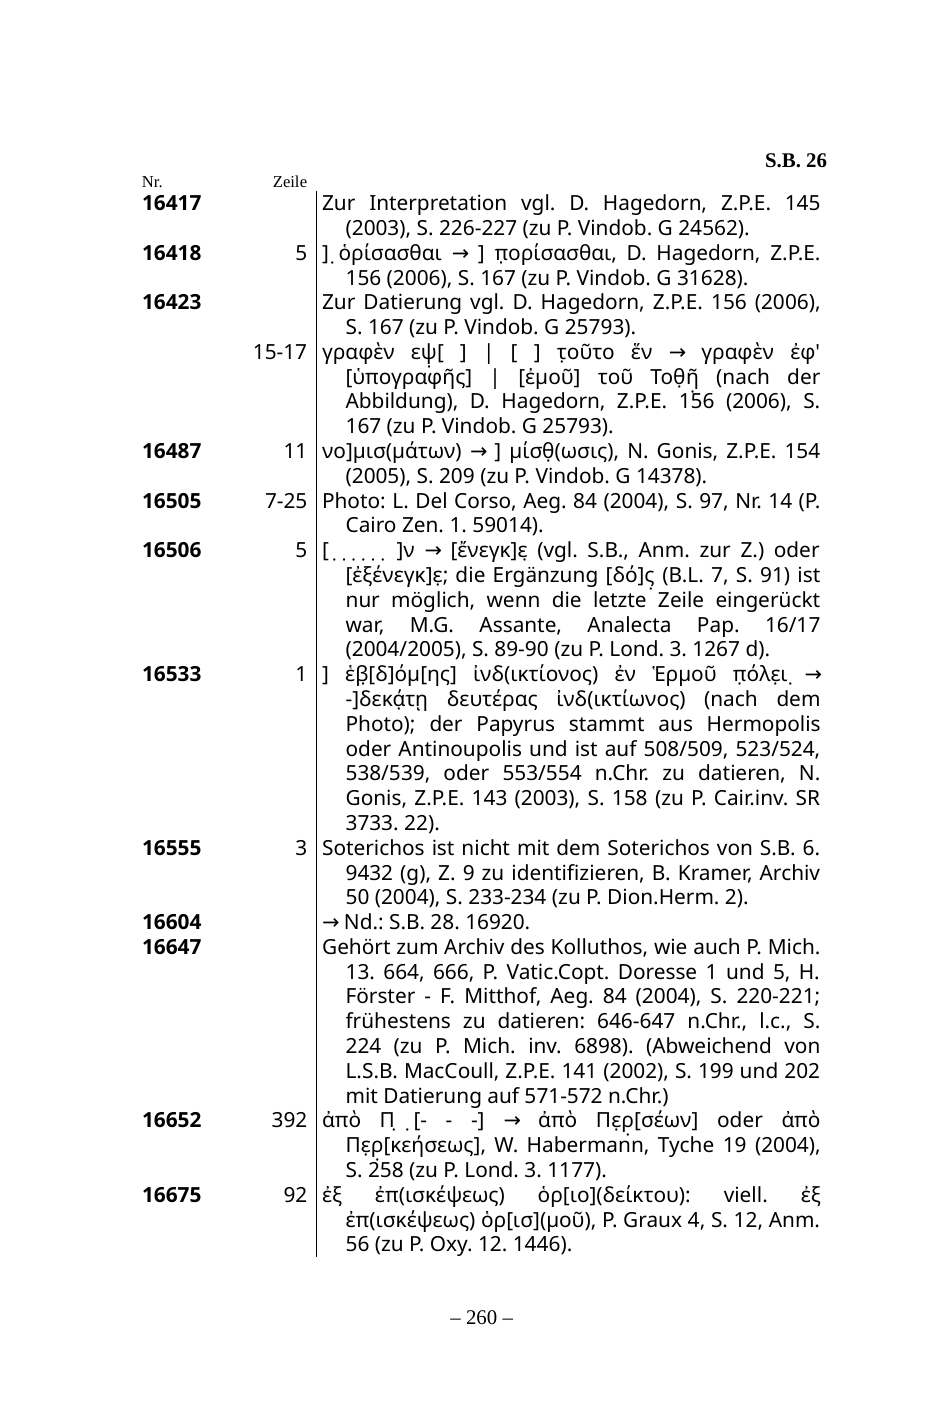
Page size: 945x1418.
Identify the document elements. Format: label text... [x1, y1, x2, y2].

table_cell 16487 [136, 439, 224, 488]
table_cell Soterichos ist nicht mit dem Soterichos von S.B. 6. 9432 (g), Z. 9 zu identifizieren, B. Kramer, Archiv 50 (2004), S. 233-234 (zu P. Dion.Herm. 2). [317, 835, 827, 910]
table_cell 16505 [136, 488, 224, 538]
table_cell 16555 [136, 835, 224, 910]
table_cell → Nd.: S.B. 28. 16920. [317, 910, 827, 934]
table_cell γραφὲν εψ̣[ ] | [ ] τ̣οῦτο ἕν → γραφὲν ἐφ' [ὑπογραφῆς] | [ἐμοῦ] τοῦ Τοθ̣ῆ̣ (nach der Abbildung), D. Hagedorn, Z.P.E. 156 (2006), S. 167 (zu P. Vindob. G 25793). [317, 340, 827, 439]
table_cell 11 [224, 439, 316, 488]
table_cell 16675 [136, 1183, 224, 1257]
table_cell 16418 [136, 240, 224, 290]
table_cell 16652 [136, 1108, 224, 1182]
table_cell 1 [224, 662, 316, 835]
table_cell 5 [224, 538, 316, 662]
table_cell [136, 340, 224, 439]
table_cell 16533 [136, 662, 224, 835]
table_cell [ ̣ ̣ ̣ ̣ ̣ ̣ ]ν → [ἔνεγκ]ε̣ (vgl. S.B., Anm. zur Z.) oder [ἐξένεγκ]ε̣; die Ergänzung [δό]ς̣ (B.L. 7, S. 91) ist nur möglich, wenn die letzte Zeile eingerückt war, M.G. Assante, Analecta Pap. 16/17 (2004/2005), S. 89-90 (zu P. Lond. 3. 1267 d). [317, 538, 827, 662]
table_cell Photo: L. Del Corso, Aeg. 84 (2004), S. 97, Nr. 14 (P. Cairo Zen. 1. 59014). [317, 488, 827, 538]
table_cell 392 [224, 1108, 316, 1182]
table_cell 5 [224, 240, 316, 290]
table_cell ἀπὸ Π̣ ̣[- - -] → ἀπὸ Πε̣ρ̣[σέων] oder ἀπὸ Πε̣ρ̣[κεήσεως], W. Habermann, Tyche 19 (2004), S. 258 (zu P. Lond. 3. 1177). [317, 1108, 827, 1182]
table_cell νο]μισ(μάτων) → ] μίσθ̣(ωσις), N. Gonis, Z.P.E. 154 (2005), S. 209 (zu P. Vindob. G 14378). [317, 439, 827, 488]
table_cell 16647 [136, 935, 316, 1108]
table_cell ] ̣ὁρίσασθαι → ] π̣ορίσασθαι, D. Hagedorn, Z.P.E. 156 (2006), S. 167 (zu P. Vindob. G 31628). [317, 240, 827, 290]
table_cell 16423 [136, 290, 316, 339]
table_cell ἐξ ἐπ(ισκέψεως) ὁρ[ιο](δείκτου): viell. ἐξ ἐπ(ισκέψεως) ὁρ[ισ](μοῦ), P. Graux 4, S. 12, Anm. 56 (zu P. Oxy. 12. 1446). [317, 1183, 827, 1257]
table_cell 16506 [136, 538, 224, 662]
table_cell 3 [224, 835, 316, 910]
table_cell Zur Datierung vgl. D. Hagedorn, Z.P.E. 156 (2006), S. 167 (zu P. Vindob. G 25793). [317, 290, 827, 339]
table_cell Gehört zum Archiv des Kolluthos, wie auch P. Mich. 13. 664, 666, P. Vatic.Copt. Doresse 1 und 5, H. Förster - F. Mitthof, Aeg. 84 (2004), S. 220-221; frühestens zu datieren: 646-647 n.Chr., l.c., S. 224 (zu P. Mich. inv. 6898). (Abweichend von L.S.B. MacCoull, Z.P.E. 141 (2002), S. 199 und 202 mit Datierung auf 571-572 n.Chr.) [317, 935, 827, 1108]
table_cell 92 [224, 1183, 316, 1257]
table_cell 16417 [136, 191, 316, 240]
table_cell Zur Interpretation vgl. D. Hagedorn, Z.P.E. 145 (2003), S. 226-227 (zu P. Vindob. G 24562). [317, 191, 827, 240]
table_cell 15-17 [224, 340, 316, 439]
table_cell 16604 [136, 910, 316, 934]
table_cell 7-25 [224, 488, 316, 538]
table_cell ] ἑβ̣[δ]όμ[ης] ἰνδ(ικτίονος) ἐν Ἑρμοῦ π̣όλε̣ι̣ → -]δεκά̣τῃ δευτέρας ἰνδ(ικτίωνος) (nach dem Photo); der Papyrus stammt aus Hermopolis oder Antinoupolis und ist auf 508/509, 523/524, 538/539, oder 553/554 n.Chr. zu datieren, N. Gonis, Z.P.E. 143 (2003), S. 158 (zu P. Cair.inv. SR 3733. 22). [317, 662, 827, 835]
